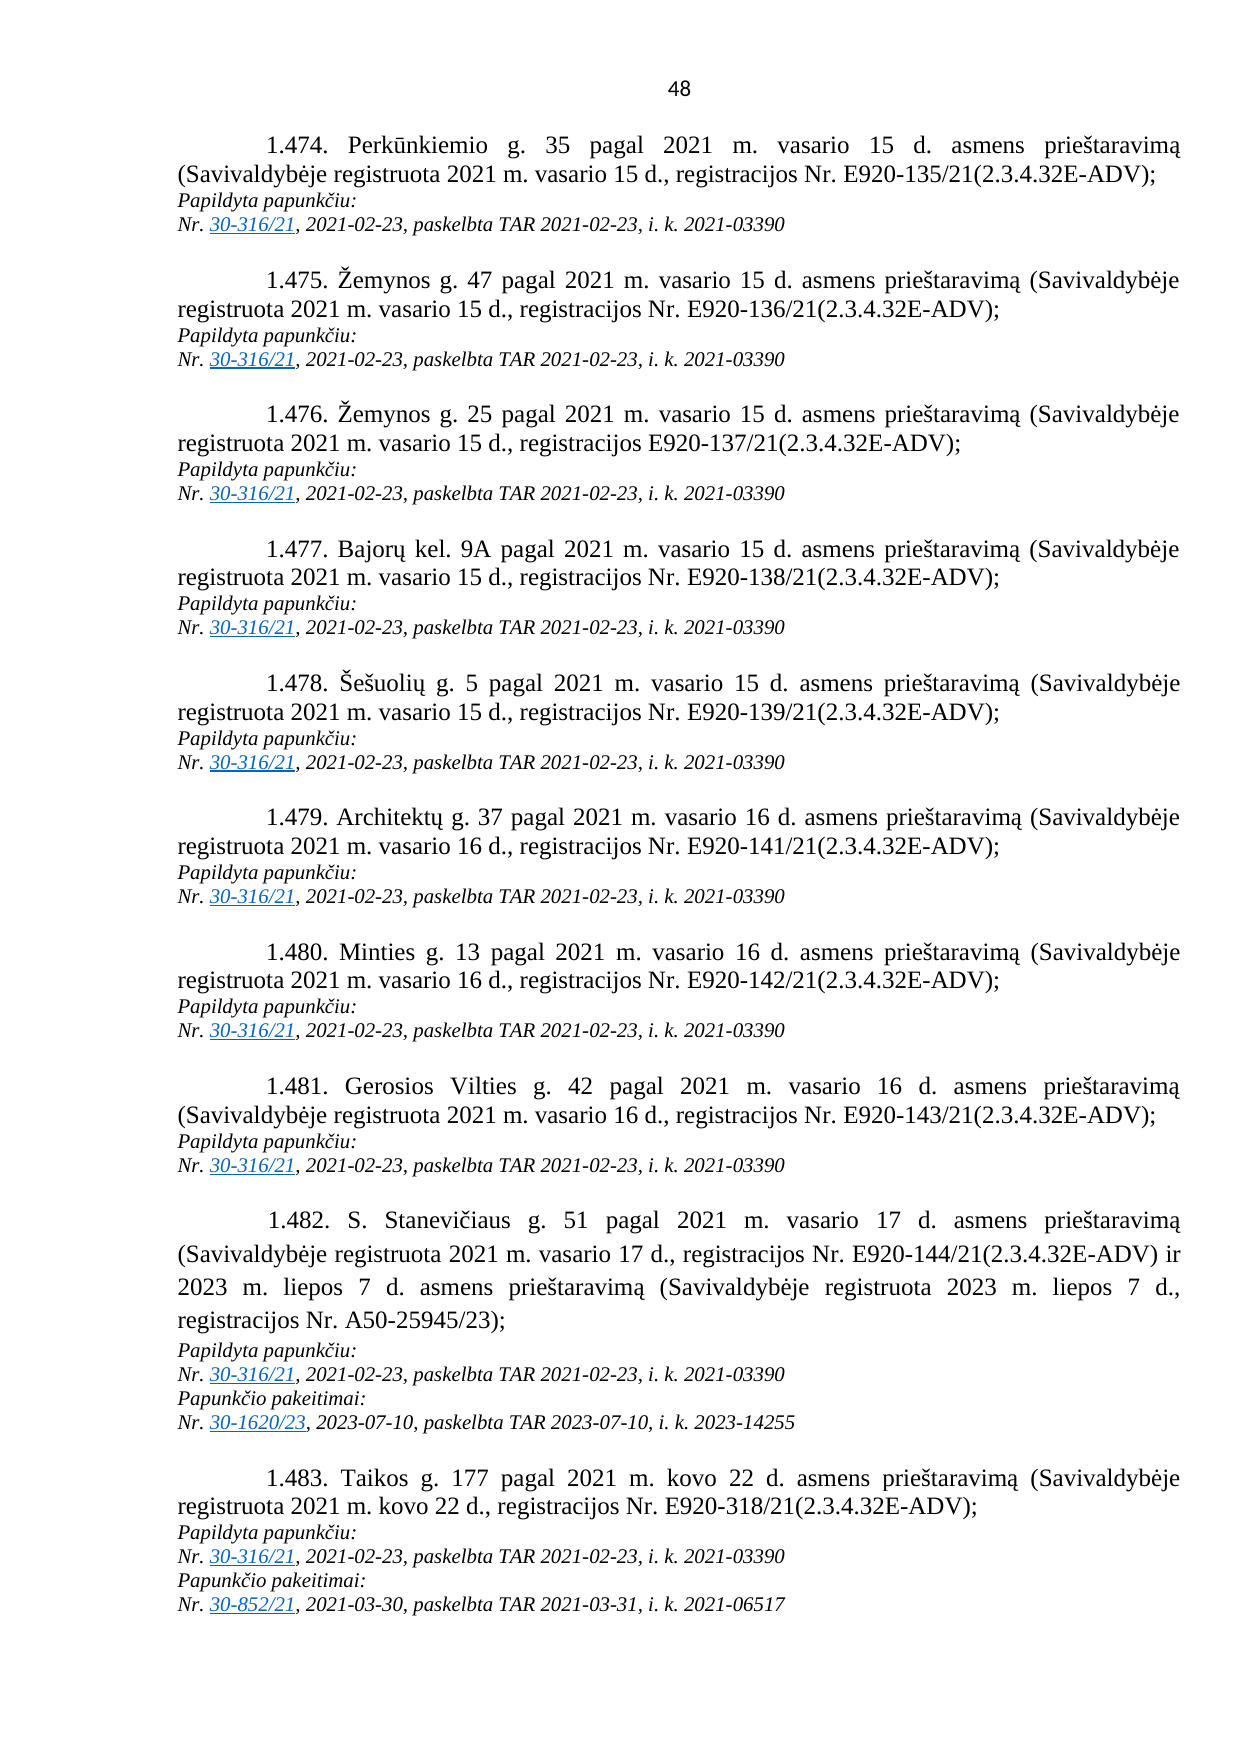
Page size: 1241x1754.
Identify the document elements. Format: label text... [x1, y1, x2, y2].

text Papildyta papunkčiu: [177, 994, 1181, 1018]
text 1.479. Architektų g. 37 pagal 2021 m. vasario 16 d. asmens prieštaravimą (Savivaldybėje registruota 2021 m. vasario 16 d., registracijos Nr. E920-141/21(2.3.4.32E-ADV); [177, 802, 1181, 860]
text 1.475. Žemynos g. 47 pagal 2021 m. vasario 15 d. asmens prieštaravimą (Savivaldybėje registruota 2021 m. vasario 15 d., registracijos Nr. E920-136/21(2.3.4.32E-ADV); [177, 265, 1181, 322]
text Papildyta papunkčiu: [177, 188, 1181, 212]
text Nr. 30-316/21, 2021-02-23, paskelbta TAR 2021-02-23, i. k. 2021-03390 [177, 1018, 1181, 1042]
text Papildyta papunkčiu: [177, 457, 1181, 481]
text Nr. 30-316/21, 2021-02-23, paskelbta TAR 2021-02-23, i. k. 2021-03390 [177, 347, 1181, 371]
text 1.477. Bajorų kel. 9A pagal 2021 m. vasario 15 d. asmens prieštaravimą (Savivaldybėje registruota 2021 m. vasario 15 d., registracijos Nr. E920-138/21(2.3.4.32E-ADV); [177, 534, 1181, 591]
text Papildyta papunkčiu: [177, 1338, 1181, 1362]
text 1.481. Gerosios Vilties g. 42 pagal 2021 m. vasario 16 d. asmens prieštaravimą (Savivaldybėje registruota 2021 m. vasario 16 d., registracijos Nr. E920-143/21(2.3.4.32E-ADV); [177, 1071, 1181, 1129]
text 1.480. Minties g. 13 pagal 2021 m. vasario 16 d. asmens prieštaravimą (Savivaldybėje registruota 2021 m. vasario 16 d., registracijos Nr. E920-142/21(2.3.4.32E-ADV); [177, 937, 1181, 994]
text Papunkčio pakeitimai: [177, 1568, 1181, 1592]
text Papunkčio pakeitimai: [177, 1386, 1181, 1410]
text Nr. 30-852/21, 2021-03-30, paskelbta TAR 2021-03-31, i. k. 2021-06517 [177, 1592, 1181, 1616]
text 1.483. Taikos g. 177 pagal 2021 m. kovo 22 d. asmens prieštaravimą (Savivaldybėje registruota 2021 m. kovo 22 d., registracijos Nr. E920-318/21(2.3.4.32E-ADV); [177, 1463, 1181, 1520]
text Nr. 30-316/21, 2021-02-23, paskelbta TAR 2021-02-23, i. k. 2021-03390 [177, 212, 1181, 236]
text Papildyta papunkčiu: [177, 726, 1181, 750]
text Nr. 30-316/21, 2021-02-23, paskelbta TAR 2021-02-23, i. k. 2021-03390 [177, 1153, 1181, 1177]
text Papildyta papunkčiu: [177, 1129, 1181, 1153]
text Papildyta papunkčiu: [177, 1520, 1181, 1544]
text 1.476. Žemynos g. 25 pagal 2021 m. vasario 15 d. asmens prieštaravimą (Savivaldybėje registruota 2021 m. vasario 15 d., registracijos E920-137/21(2.3.4.32E-ADV); [177, 399, 1181, 457]
text Nr. 30-1620/23, 2023-07-10, paskelbta TAR 2023-07-10, i. k. 2023-14255 [177, 1410, 1181, 1434]
text Papildyta papunkčiu: [177, 860, 1181, 884]
text Papildyta papunkčiu: [177, 322, 1181, 347]
text 1.478. Šešuolių g. 5 pagal 2021 m. vasario 15 d. asmens prieštaravimą (Savivaldybėje registruota 2021 m. vasario 15 d., registracijos Nr. E920-139/21(2.3.4.32E-ADV); [177, 668, 1181, 726]
text 1.474. Perkūnkiemio g. 35 pagal 2021 m. vasario 15 d. asmens prieštaravimą (Savivaldybėje registruota 2021 m. vasario 15 d., registracijos Nr. E920-135/21(2.3.4.32E-ADV); [177, 131, 1181, 188]
text Nr. 30-316/21, 2021-02-23, paskelbta TAR 2021-02-23, i. k. 2021-03390 [177, 884, 1181, 908]
text 1.482. S. Stanevičiaus g. 51 pagal 2021 m. vasario 17 d. asmens prieštaravimą (Savivaldybėje registruota 2021 m. vasario 17 d., registracijos Nr. E920-144/21(2.3.4.32E-ADV) ir 2023 m. liepos 7 d. asmens prieštaravimą (Savivaldybėje registruota 2023 m. liepos 7 d., registracijos Nr. A50-25945/23); [177, 1206, 1181, 1333]
text Papildyta papunkčiu: [177, 591, 1181, 615]
text Nr. 30-316/21, 2021-02-23, paskelbta TAR 2021-02-23, i. k. 2021-03390 [177, 1544, 1181, 1568]
text Nr. 30-316/21, 2021-02-23, paskelbta TAR 2021-02-23, i. k. 2021-03390 [177, 615, 1181, 639]
text Nr. 30-316/21, 2021-02-23, paskelbta TAR 2021-02-23, i. k. 2021-03390 [177, 750, 1181, 774]
text Nr. 30-316/21, 2021-02-23, paskelbta TAR 2021-02-23, i. k. 2021-03390 [177, 1362, 1181, 1386]
text Nr. 30-316/21, 2021-02-23, paskelbta TAR 2021-02-23, i. k. 2021-03390 [177, 481, 1181, 505]
